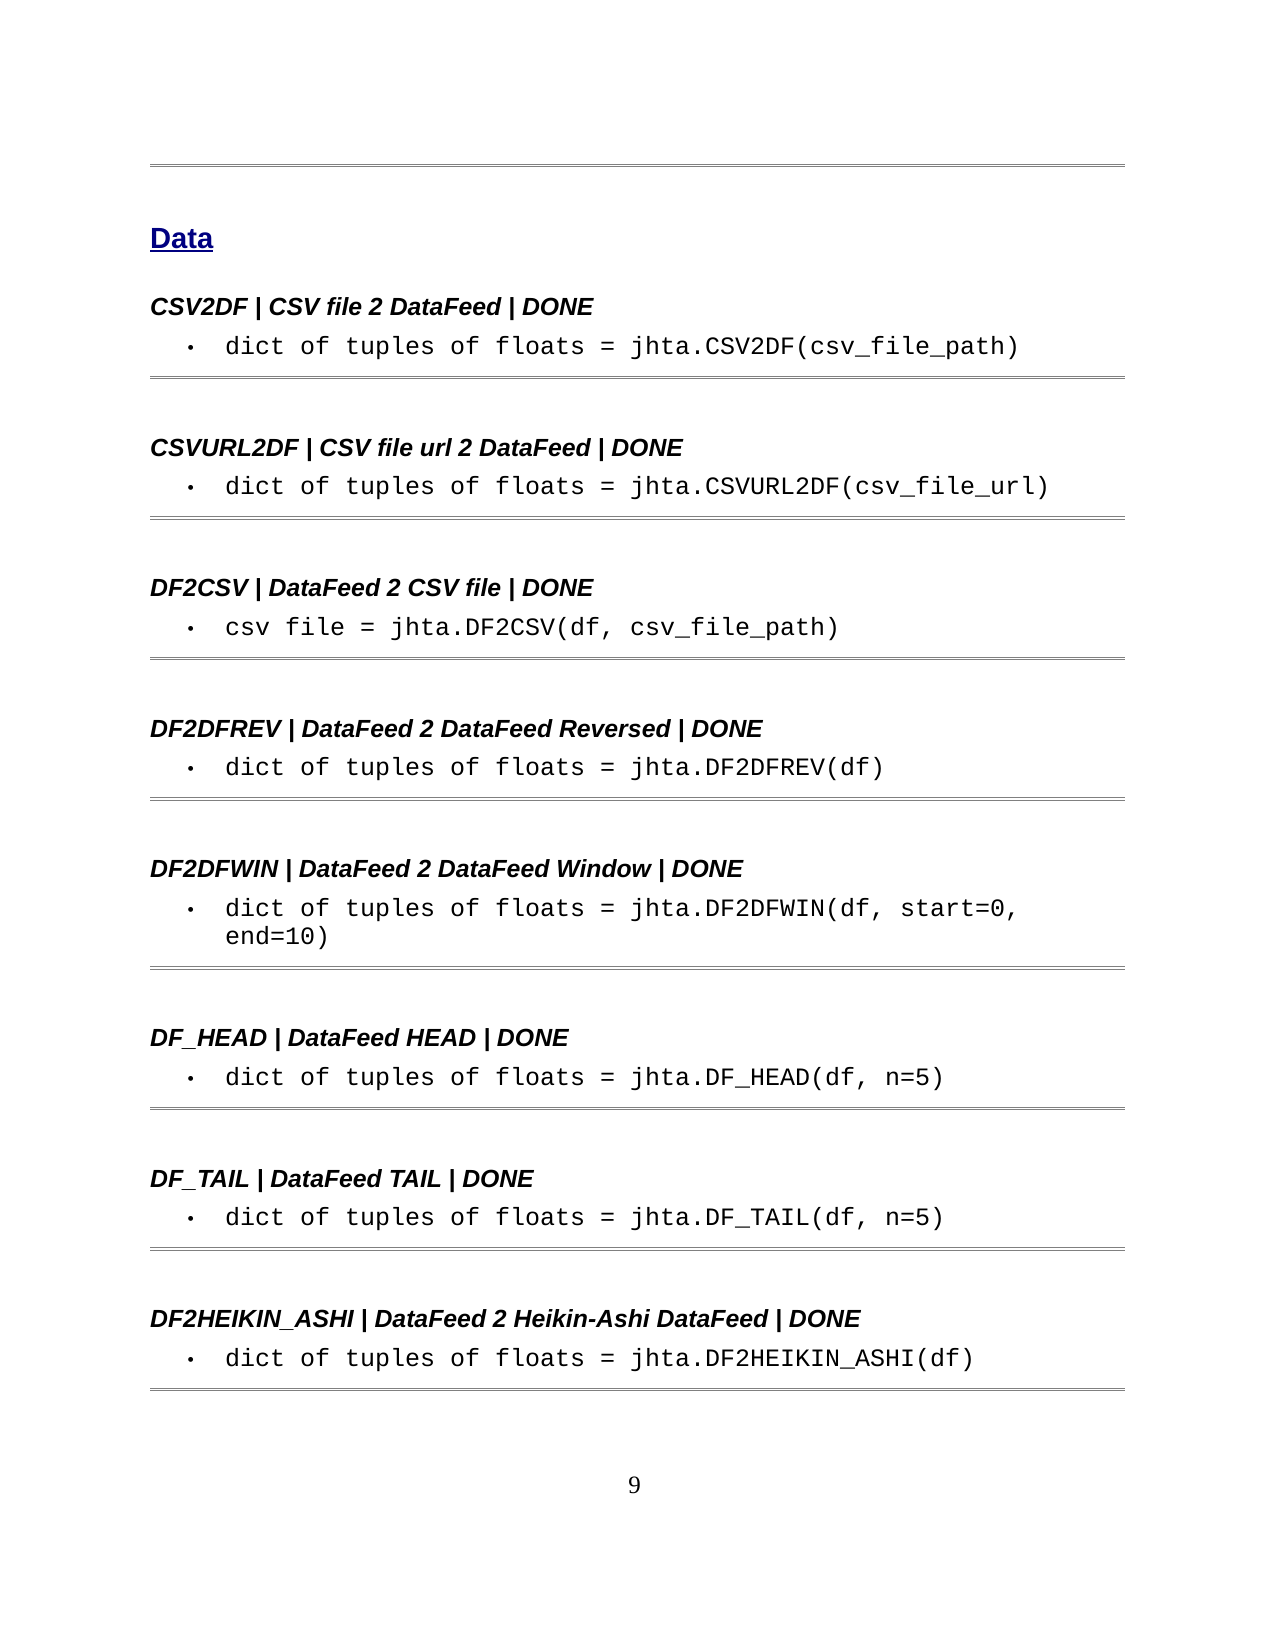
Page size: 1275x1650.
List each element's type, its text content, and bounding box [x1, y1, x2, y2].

list dict of tuples of floats = jhta.DF_TAIL(df, n=5) [187, 1205, 1125, 1233]
subtitle DF2HEIKIN_ASHI | DataFeed 2 Heikin-Ashi DataFeed | DONE [150, 1304, 1125, 1333]
subtitle DF2CSV | DataFeed 2 CSV file | DONE [150, 573, 1125, 602]
list dict of tuples of floats = jhta.CSV2DF(csv_file_path) [187, 333, 1125, 362]
subtitle DF_HEAD | DataFeed HEAD | DONE [150, 1023, 1125, 1052]
list dict of tuples of floats = jhta.DF2HEIKIN_ASHI(df) [187, 1345, 1125, 1373]
subtitle Data [150, 221, 1125, 255]
list dict of tuples of floats = jhta.DF_HEAD(df, n=5) [187, 1064, 1125, 1092]
list csv file = jhta.DF2CSV(df, csv_file_path) [187, 614, 1125, 643]
subtitle DF2DFWIN | DataFeed 2 DataFeed Window | DONE [150, 854, 1125, 883]
subtitle CSV2DF | CSV file 2 DataFeed | DONE [150, 292, 1125, 321]
list dict of tuples of floats = jhta.CSVURL2DF(csv_file_url) [187, 474, 1125, 502]
list dict of tuples of floats = jhta.DF2DFREV(df) [187, 755, 1125, 783]
list dict of tuples of floats = jhta.DF2DFWIN(df, start=0, end=10) [187, 895, 1125, 952]
subtitle DF2DFREV | DataFeed 2 DataFeed Reversed | DONE [150, 714, 1125, 742]
subtitle CSVURL2DF | CSV file url 2 DataFeed | DONE [150, 433, 1125, 461]
subtitle DF_TAIL | DataFeed TAIL | DONE [150, 1164, 1125, 1192]
